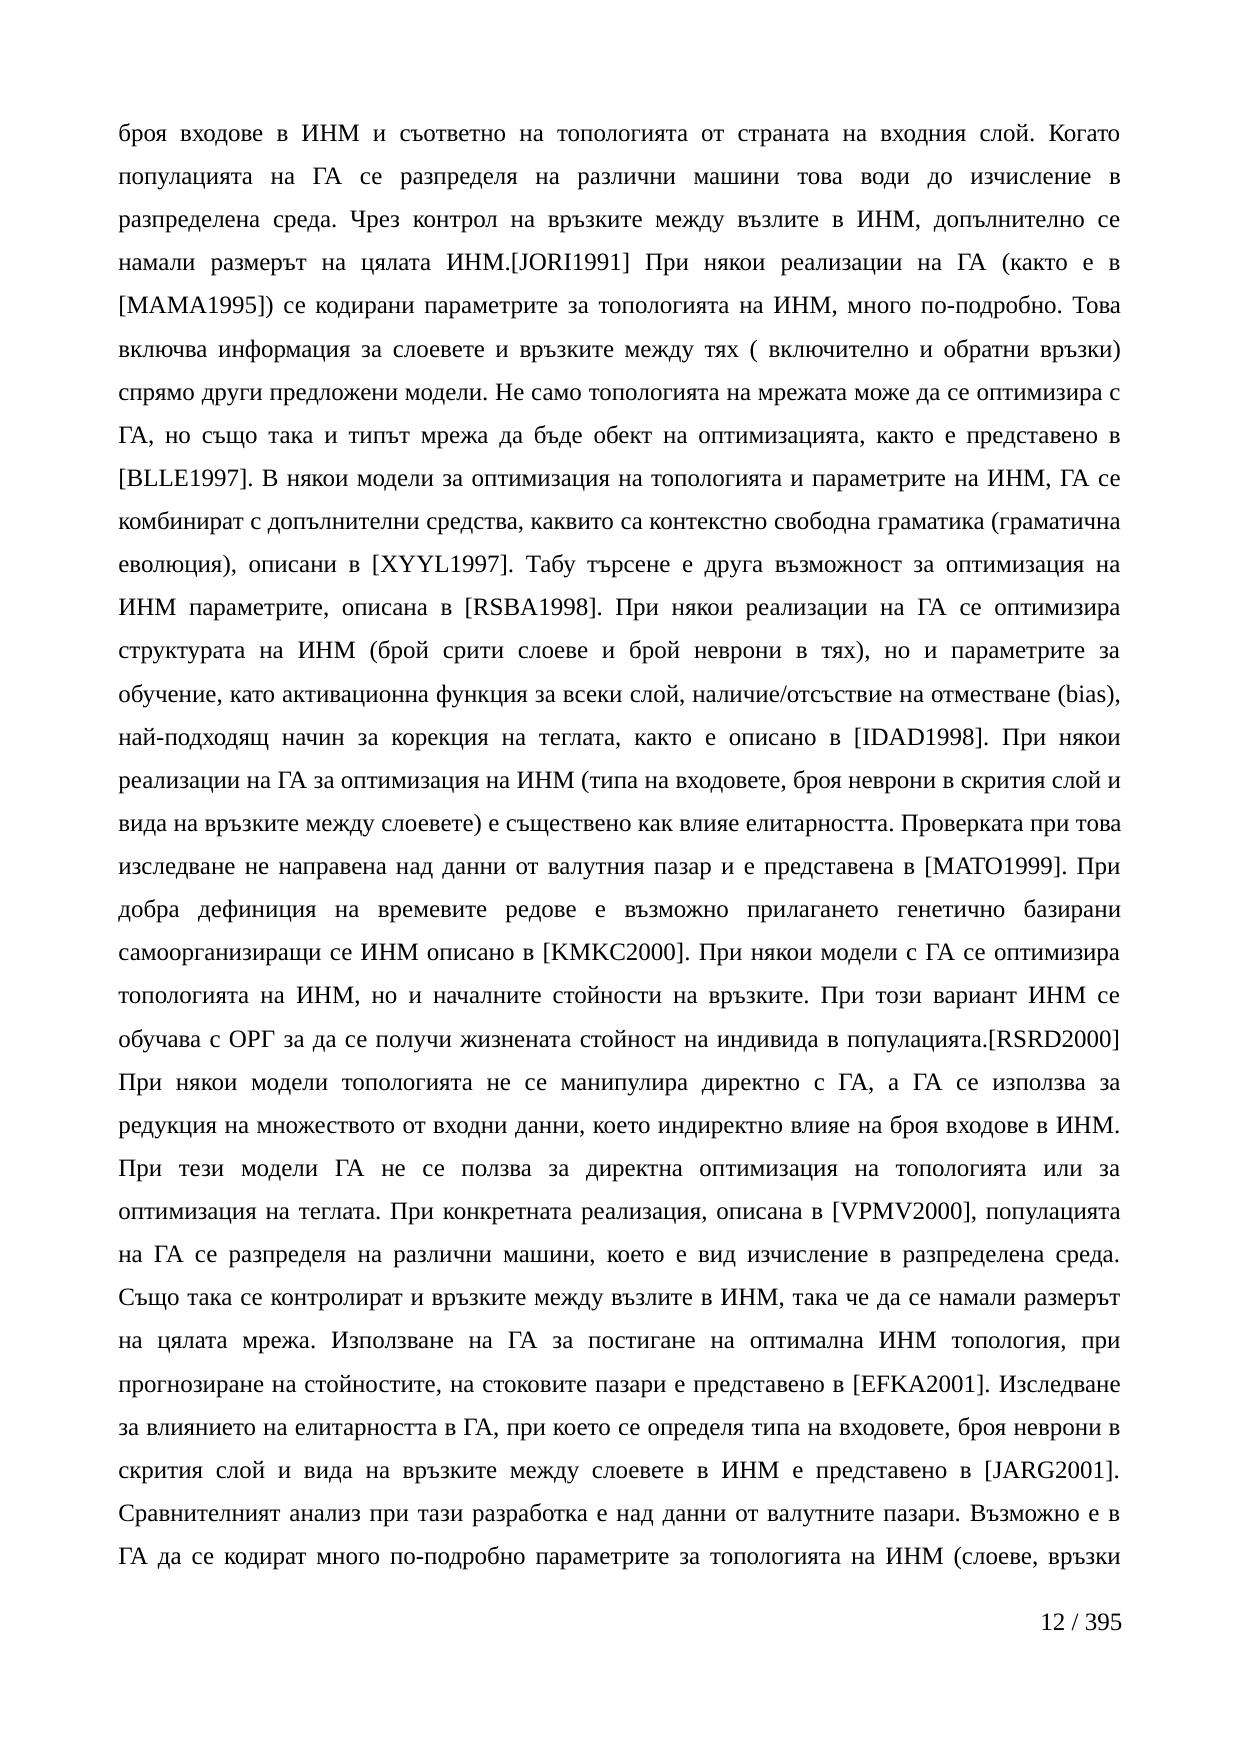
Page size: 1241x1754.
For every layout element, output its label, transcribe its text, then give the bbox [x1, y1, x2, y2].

text броя входове в ИНМ и съответно на топологията от страната на входния слой. Когато популацията на ГА се разпределя на различни машини това води до изчисление в разпределена среда. Чрез контрол на връзките между възлите в ИНМ, допълнително се намали размерът на цялата ИНМ.[JORI1991] При някои реализации на ГА (както е в [MAMA1995]) се кодирани параметрите за топологията на ИНМ, много по-подробно. Това включва информация за слоевете и връзките между тях ( включително и обратни връзки) спрямо други предложени модели. Не само топологията на мрежата може да се оптимизира с ГА, но също така и типът мрежа да бъде обект на оптимизацията, както е представено в [BLLE1997]. В някои модели за оптимизация на топологията и параметрите на ИНМ, ГА се комбинират с допълнителни средства, каквито са контекстно свободна граматика (граматична еволюция), описани в [XYYL1997]. Табу търсене е друга възможност за оптимизация на ИНМ параметрите, описана в [RSBA1998]. При някои реализации на ГА се оптимизира структурата на ИНМ (брой срити слоеве и брой неврони в тях), но и параметрите за обучение, като активационна функция за всеки слой, наличие/отсъствие на отместване (bias), най-подходящ начин за корекция на теглата, както е описано в [IDAD1998]. При някои реализации на ГА за оптимизация на ИНМ (типа на входовете, броя неврони в скрития слой и вида на връзките между слоевете) е съществено как влияе елитарността. Проверката при това изследване не направена над данни от валутния пазар и е представена в [MATO1999]. При добра дефиниция на времевите редове е възможно прилагането генетично базирани самоорганизиращи се ИНМ описано в [KMKC2000]. При някои модели с ГА се оптимизира топологията на ИНМ, но и началните стойности на връзките. При този вариант ИНМ се обучава с ОРГ за да се получи жизнената стойност на индивида в популацията.[RSRD2000] При някои модели топологията не се манипулира директно с ГА, а ГА се използва за редукция на множеството от входни данни, което индиректно влияе на броя входове в ИНМ. При тези модели ГА не се ползва за директна оптимизация на топологията или за оптимизация на теглата. При конкретната реализация, описана в [VPMV2000], популацията на ГА се разпределя на различни машини, което е вид изчисление в разпределена среда. Също така се контролират и връзките между възлите в ИНМ, така че да се намали размерът на цялата мрежа. Използване на ГА за постигане на оптимална ИНМ топология, при прогнозиране на стойностите, на стоковите пазари е представено в [EFKA2001]. Изследване за влиянието на елитарността в ГА, при което се определя типа на входовете, броя неврони в скрития слой и вида на връзките между слоевете в ИНМ е представено в [JARG2001]. Сравнителният анализ при тази разработка е над данни от валутните пазари. Възможно е в ГА да се кодират много по-подробно параметрите за топологията на ИНМ (слоеве, връзки [118, 118, 1122, 1570]
